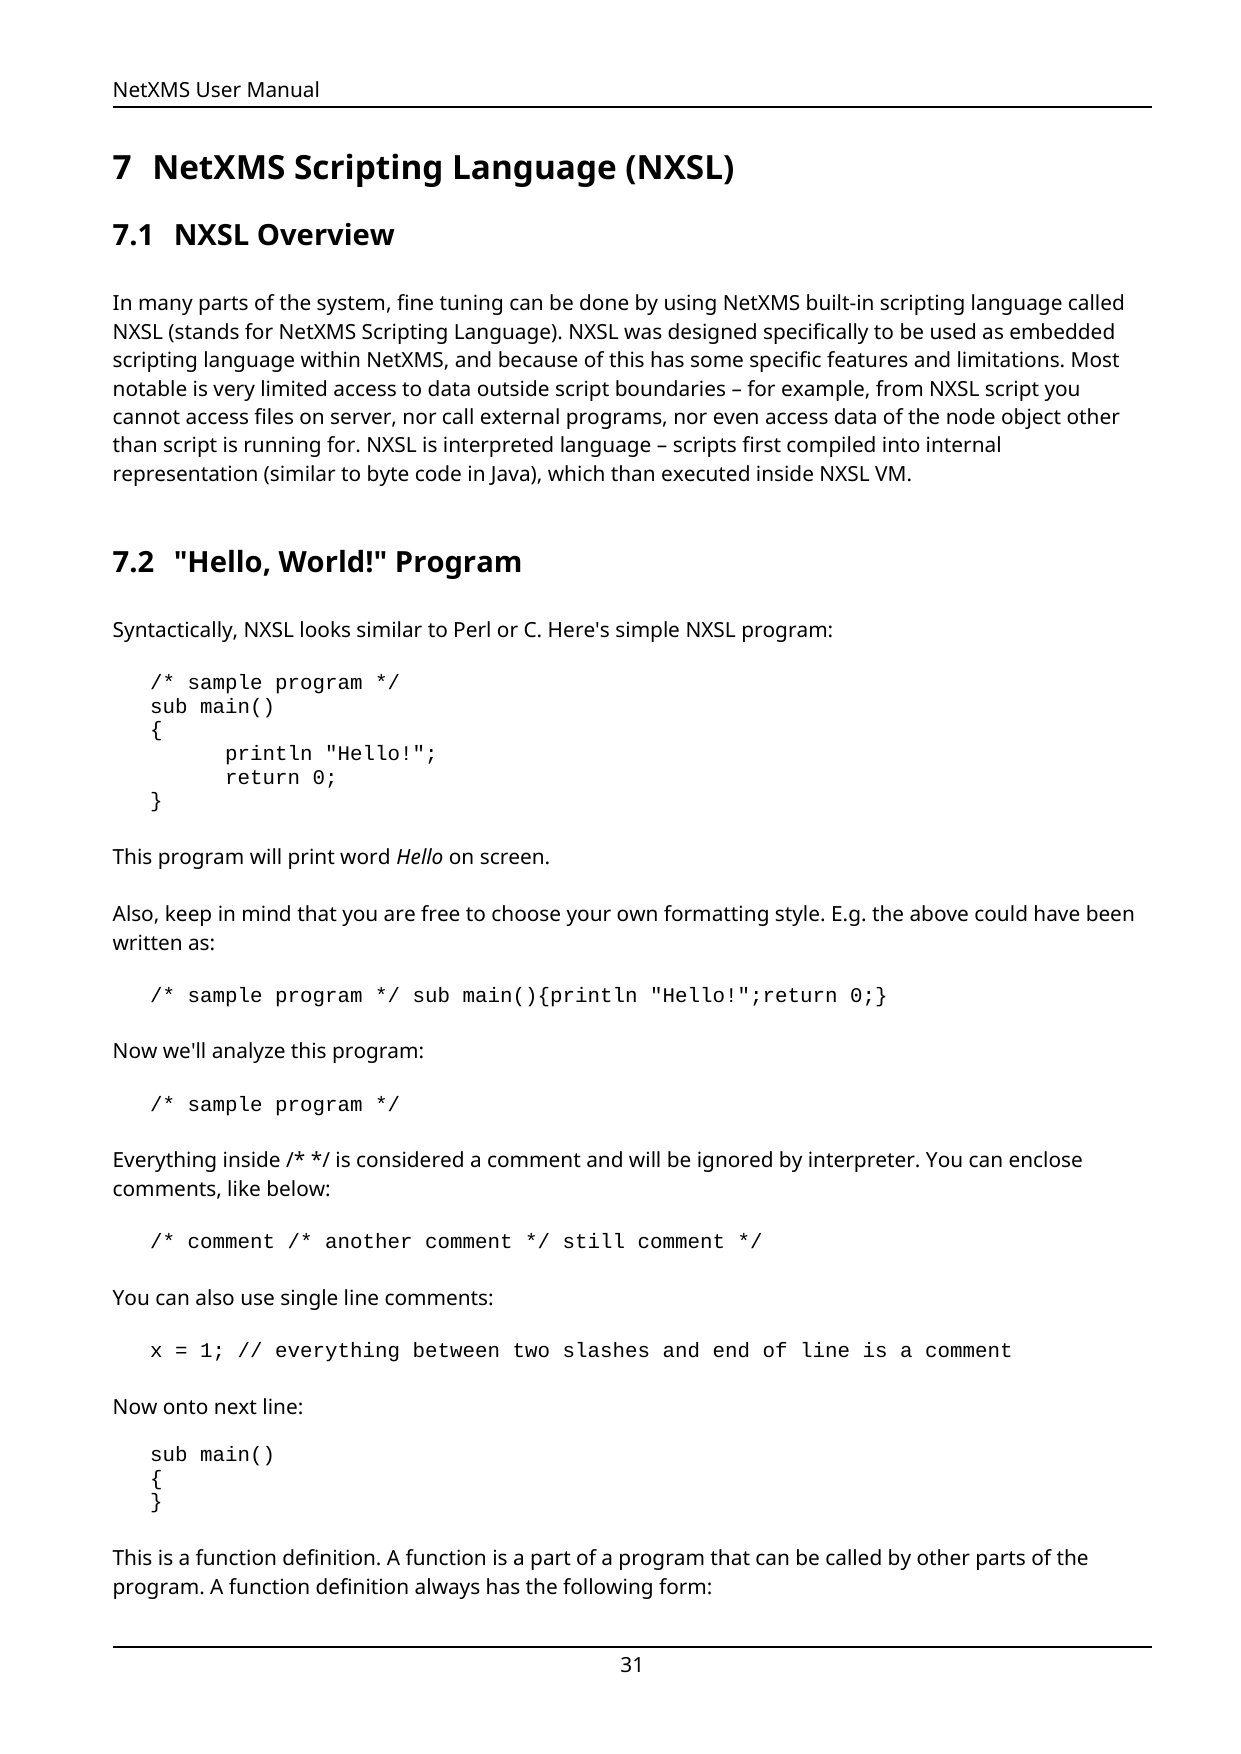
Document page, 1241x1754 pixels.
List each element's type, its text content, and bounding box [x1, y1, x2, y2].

text { [150, 1468, 1152, 1491]
text /* sample program */ sub main(){println "Hello!";return 0;} [150, 984, 1152, 1008]
subtitle NetXMS Scripting Language (NXSL) [112, 143, 1152, 189]
text In many parts of the system, fine tuning can be done by using NetXMS built-in scripting language called NXSL (stands for NetXMS Scripting Language). NXSL was designed specifically to be used as embedded scripting language within NetXMS, and because of this has some specific features and limitations. Most notable is very limited access to data outside script boundaries – for example, from NXSL script you cannot access files on server, nor call external programs, nor even access data of the node object other than script is running for. NXSL is interpreted language – scripts first compiled into internal representation (similar to byte code in Java), which than executed inside NXSL VM. [112, 288, 1152, 487]
text This is a function definition. A function is a part of a program that can be called by other parts of the program. A function definition always has the following form: [112, 1543, 1152, 1600]
text { [150, 719, 1152, 743]
text /* comment /* another comment */ still comment */ [150, 1231, 1152, 1254]
subtitle "Hello, World!" Program [112, 541, 1152, 581]
text You can also use single line comments: [112, 1283, 1152, 1311]
text Now we'll analyze this program: [112, 1037, 1152, 1065]
text x = 1; // everything between two slashes and end of line is a comment [150, 1340, 1152, 1363]
text println "Hello!"; [150, 743, 1152, 767]
text sub main() [150, 696, 1152, 719]
text Syntactically, NXSL looks similar to Perl or C. Here's simple NXSL program: [112, 615, 1152, 644]
text } [150, 790, 1152, 814]
text /* sample program */ [150, 672, 1152, 696]
text Now onto next line: [112, 1392, 1152, 1420]
text return 0; [150, 767, 1152, 790]
text Also, keep in mind that you are free to choose your own formatting style. E.g. the above could have been written as: [112, 899, 1152, 956]
text This program will print word Hello on screen. [112, 842, 1152, 871]
text /* sample program */ [150, 1093, 1152, 1117]
text sub main() [150, 1444, 1152, 1468]
text Everything inside /* */ is considered a comment and will be ignored by interpreter. You can enclose comments, like below: [112, 1146, 1152, 1202]
subtitle NXSL Overview [112, 214, 1152, 254]
text } [150, 1491, 1152, 1515]
